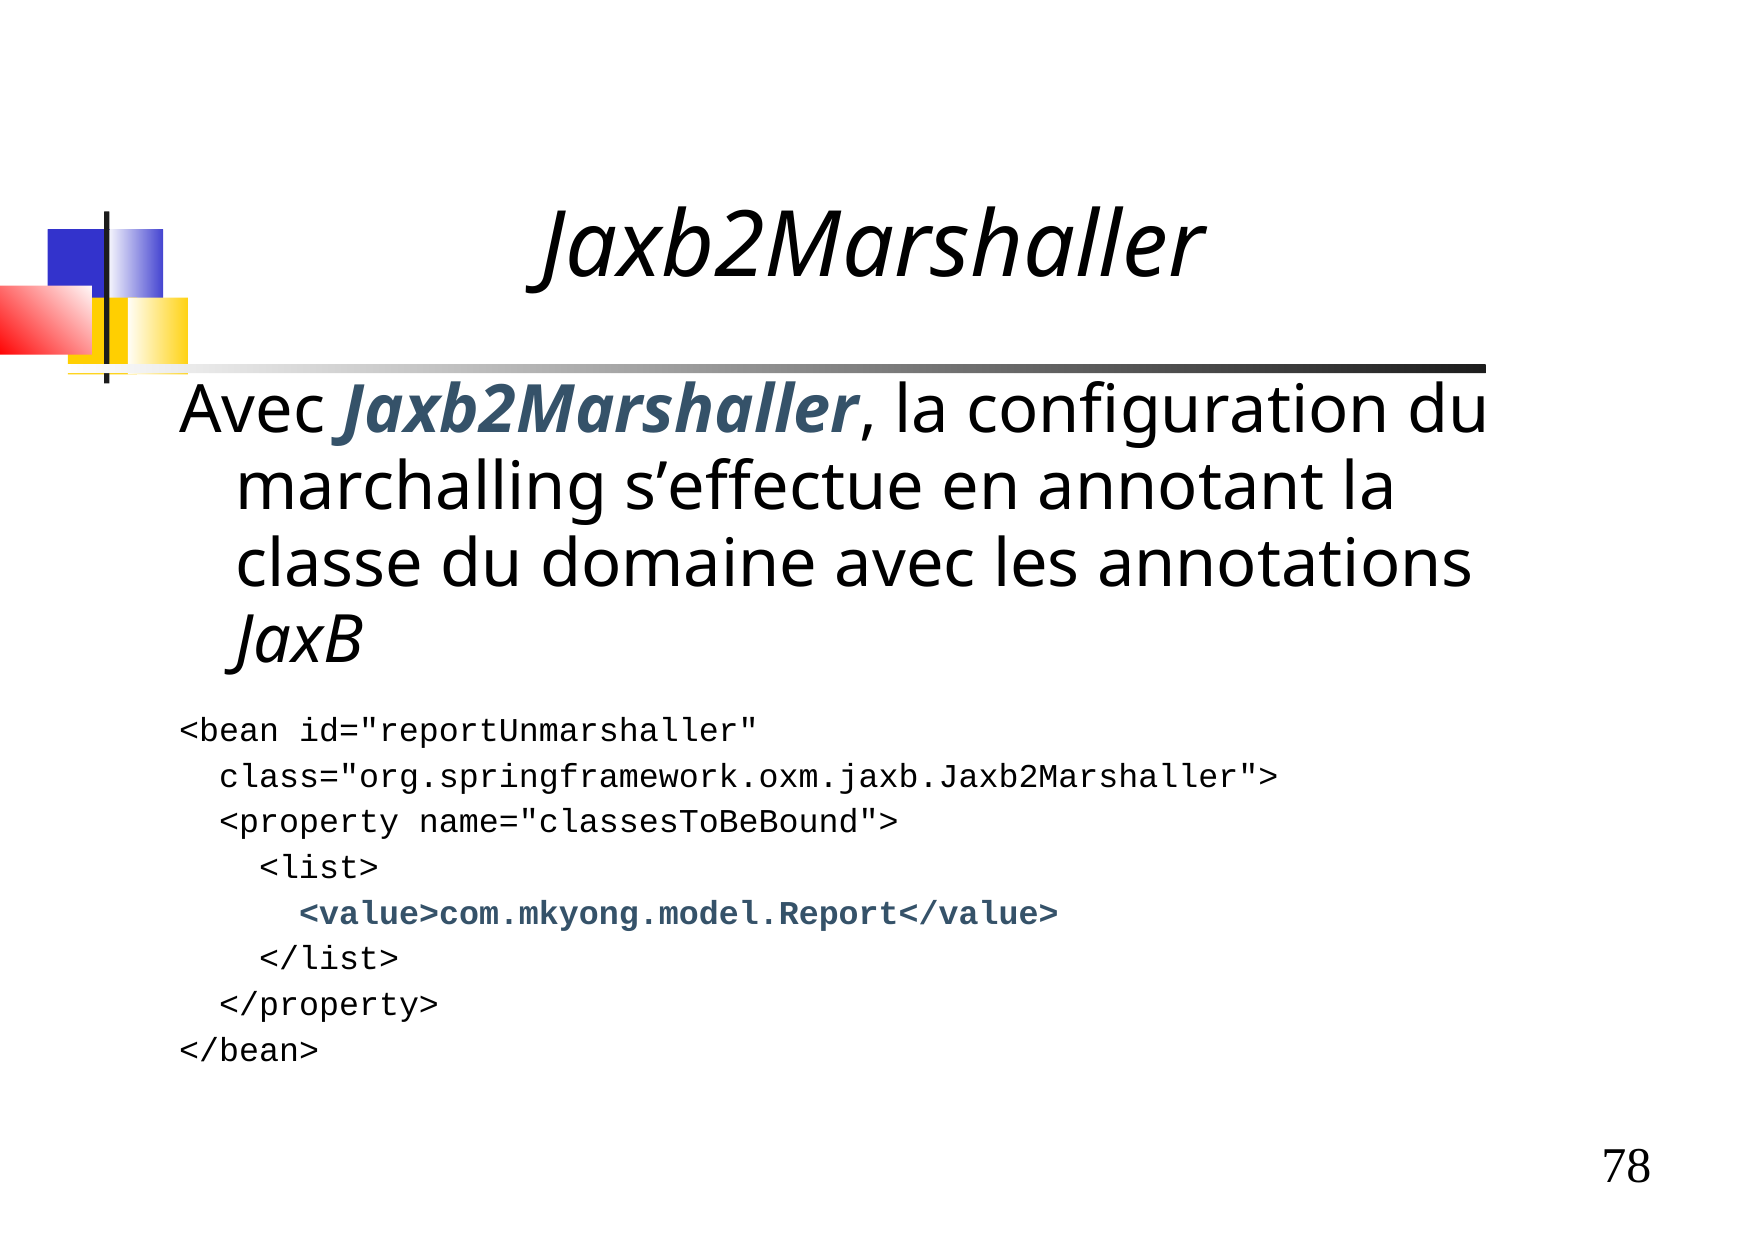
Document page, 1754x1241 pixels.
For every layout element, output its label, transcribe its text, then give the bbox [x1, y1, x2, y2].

title Jaxb2Marshaller [179, 139, 1567, 351]
list Avec Jaxb2Marshaller, la configuration du marchalling s’effectue en annotant la classe du domaine avec les annotations JaxB <bean id="reportUnmarshaller" class="org.springframework.oxm.jaxb.Jaxb2Marshaller"> <property name="classesToBeBound"> <list> <value>com.mkyong.model.Report</value> </list> </property> </bean> [179, 371, 1567, 1091]
